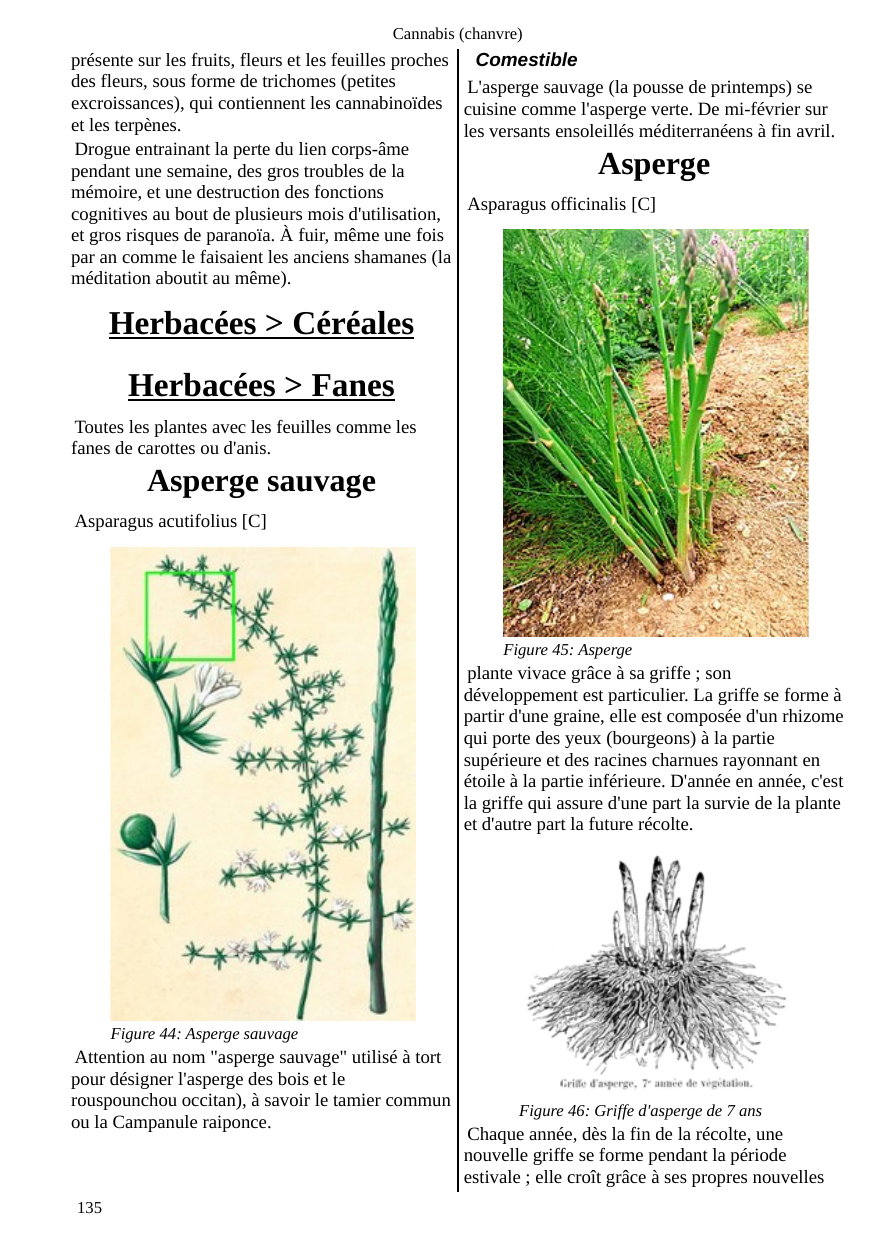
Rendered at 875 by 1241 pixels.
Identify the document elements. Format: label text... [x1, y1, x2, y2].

text plante vivace grâce à sa griffe ; son développement est particulier. La griffe se forme à partir d'une graine, elle est composée d'un rhizome qui porte des yeux (bourgeons) à la partie supérieure et des racines charnues rayonnant en étoile à la partie inférieure. D'année en année, c'est la griffe qui assure d'une part la survie de la plante et d'autre part la future récolte. [463, 662, 844, 835]
text présente sur les fruits, fleurs et les feuilles proches des fleurs, sous forme de trichomes (petites excroissances), qui contiennent les cannabinoïdes et les terpènes. [71, 49, 452, 135]
subtitle Herbacées > Céréales [71, 303, 452, 342]
picture [518, 850, 793, 1097]
text Asparagus acutifolius [C] [71, 510, 452, 532]
text Chaque année, dès la fin de la récolte, une nouvelle griffe se forme pendant la période estivale ; elle croît grâce à ses propres nouvelles [463, 1122, 844, 1187]
text Figure 45: Asperge [503, 637, 809, 659]
subtitle Herbacées > Fanes [71, 365, 452, 404]
picture [110, 547, 416, 1021]
subtitle Asperge sauvage [71, 462, 452, 498]
text Figure 44: Asperge sauvage [110, 1021, 416, 1043]
subtitle Comestible [475, 49, 844, 71]
text Drogue entrainant la perte du lien corps-âme pendant une semaine, des gros troubles de la mémoire, et une destruction des fonctions cognitives au bout de plusieurs mois d'utilisation, et gros risques de paranoïa. À fuir, même une fois par an comme le faisaient les anciens shamanes (la méditation aboutit au même). [71, 138, 452, 289]
text Attention au nom "asperge sauvage" utilisé à tort pour désigner l'asperge des bois et le rouspounchou occitan), à savoir le tamier commun ou la Campanule raiponce. [71, 1046, 452, 1132]
text Asparagus officinalis [C] [463, 193, 844, 214]
picture [503, 229, 809, 637]
subtitle Asperge [463, 144, 844, 181]
text Figure 46: Griffe d'asperge de 7 ans [519, 1097, 793, 1119]
text L'asperge sauvage (la pousse de printemps) se cuisine comme l'asperge verte. De mi-février sur les versants ensoleillés méditerranéens à fin avril. [463, 76, 844, 141]
text Toutes les plantes avec les feuilles comme les fanes de carottes ou d'anis. [71, 416, 452, 459]
